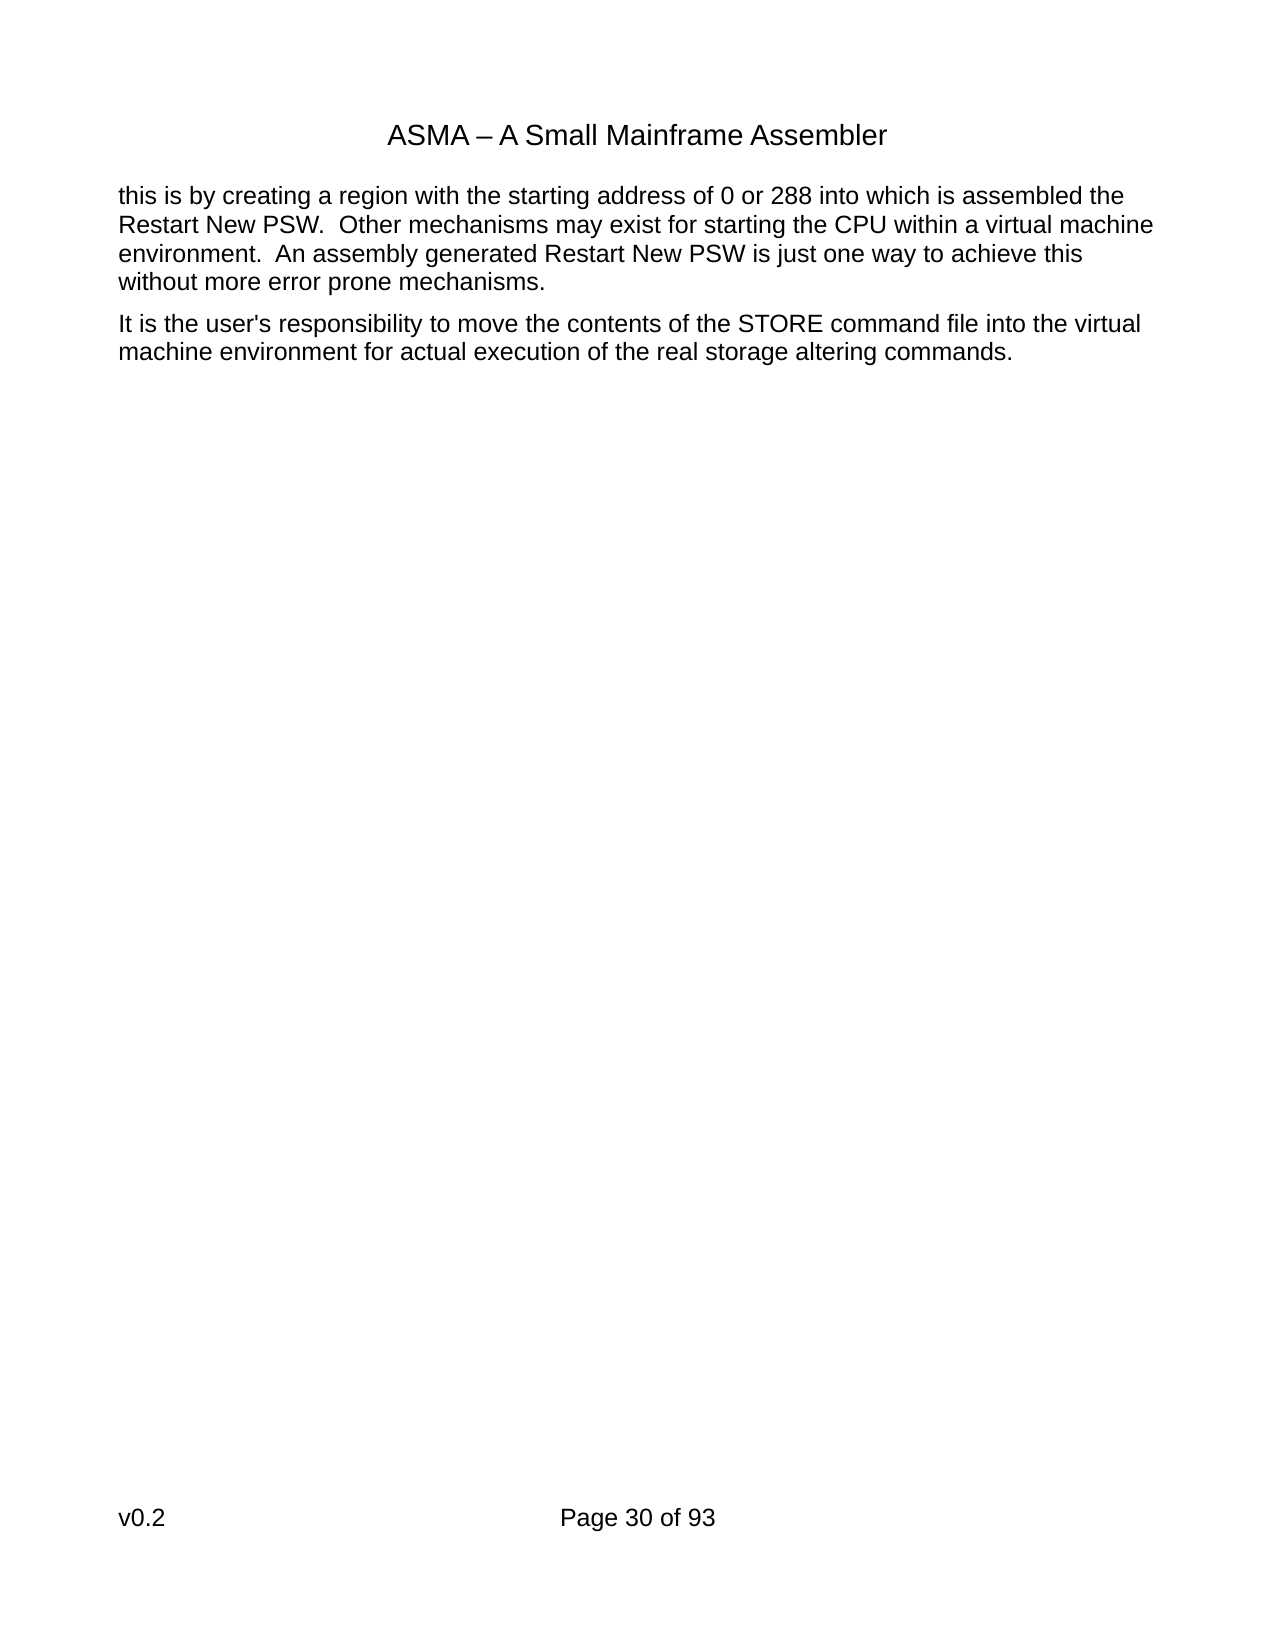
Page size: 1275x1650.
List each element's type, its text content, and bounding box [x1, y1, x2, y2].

text this is by creating a region with the starting address of 0 or 288 into which is assembled the Restart New PSW. Other mechanisms may exist for starting the CPU within a virtual machine environment. An assembly generated Restart New PSW is just one way to achieve this without more error prone mechanisms. [118, 181, 1157, 296]
text It is the user's responsibility to move the contents of the STORE command file into the virtual machine environment for actual execution of the real storage altering commands. [118, 309, 1157, 366]
